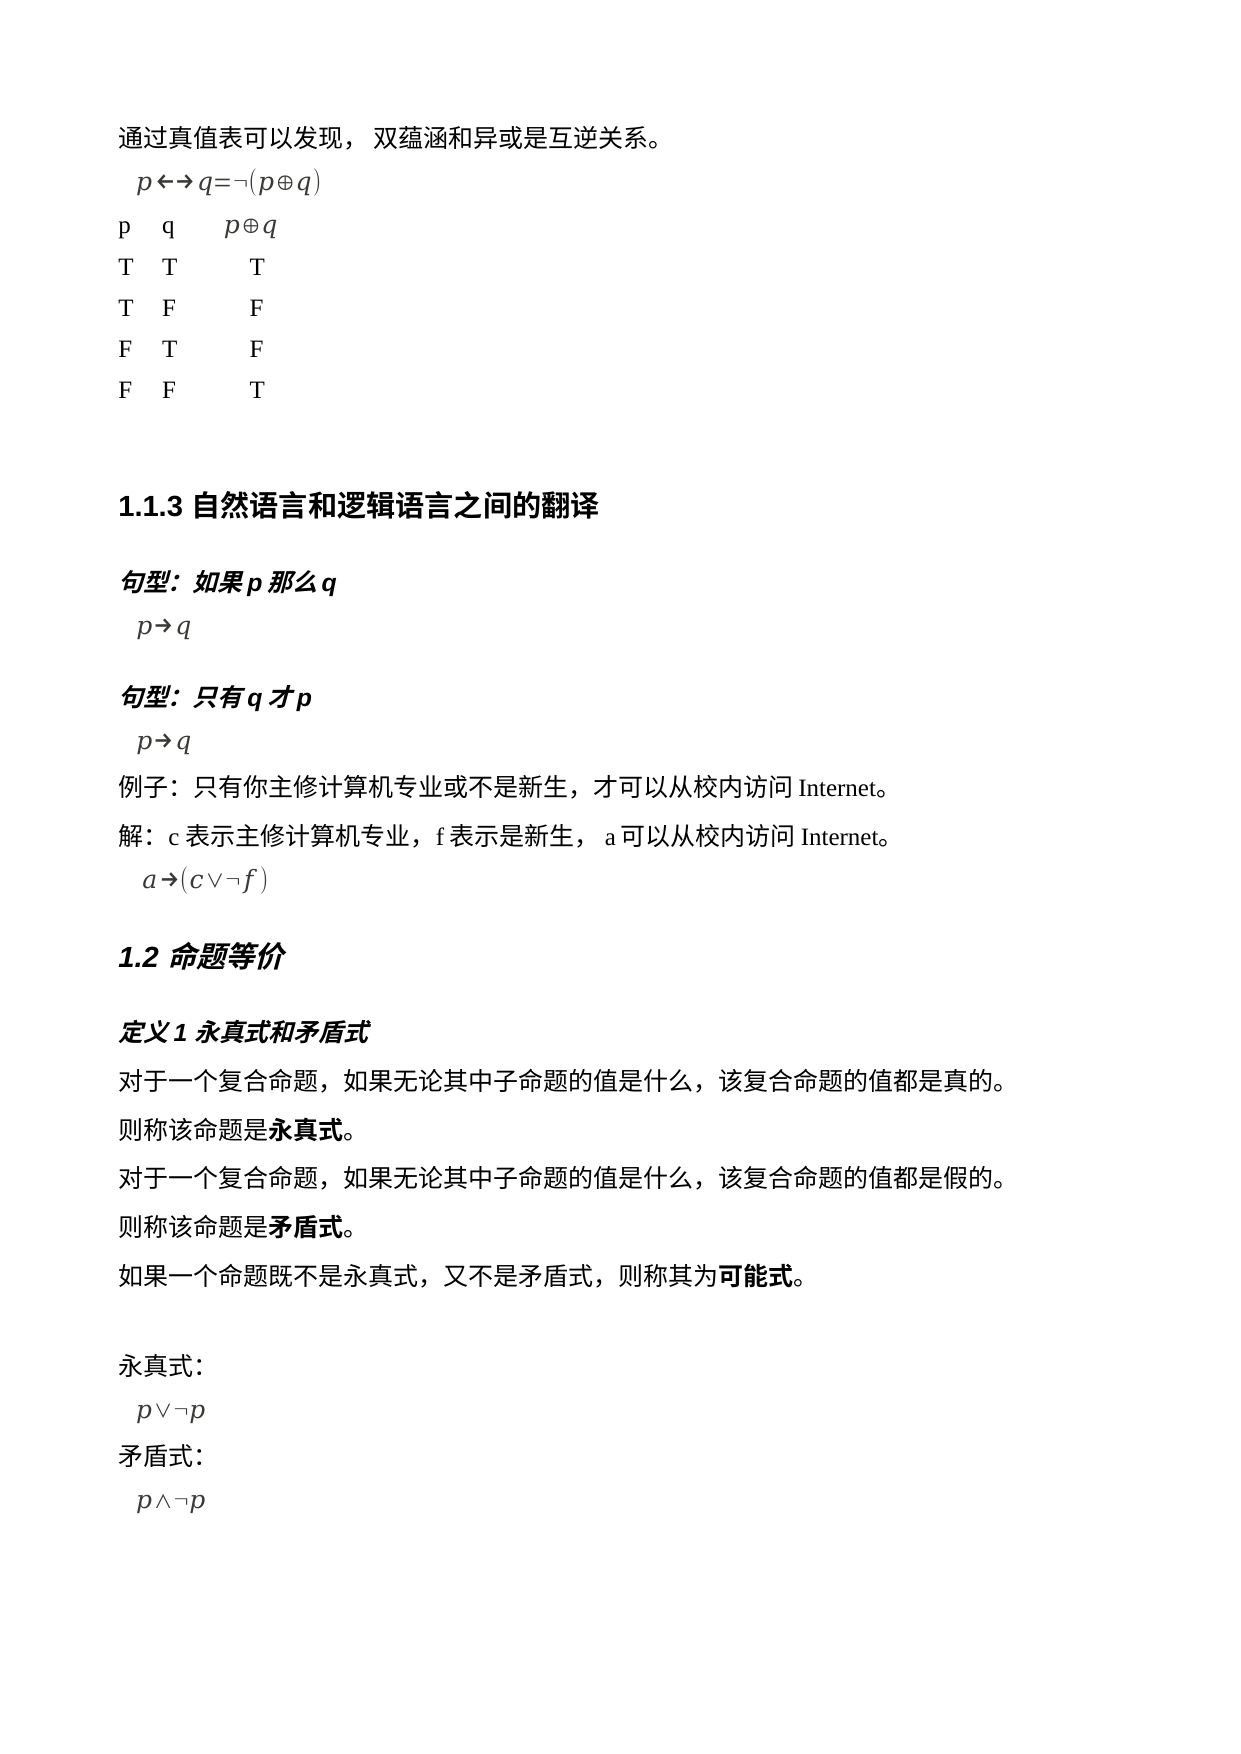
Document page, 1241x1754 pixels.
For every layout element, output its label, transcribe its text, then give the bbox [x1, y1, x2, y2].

subtitle 定义 1 永真式和矛盾式 [118, 1013, 1122, 1049]
subtitle 句型：只有q才p [118, 678, 1122, 713]
text 例子：只有你主修计算机专业或不是新生，才可以从校内访问Internet。 [118, 768, 1122, 804]
table_header p q [118, 210, 620, 252]
text 则称该命题是永真式。 [118, 1110, 1122, 1146]
text 解：c 表示主修计算机专业，f表示是新生， a可以从校内访问Internet。 [118, 816, 1122, 853]
subtitle 1.1.3 自然语言和逻辑语言之间的翻译 [118, 483, 1122, 525]
text 永真式： [118, 1346, 1122, 1383]
text 对于一个复合命题，如果无论其中子命题的值是什么，该复合命题的值都是真的。 [118, 1061, 1122, 1098]
subtitle 1.2 命题等价 [118, 933, 1122, 976]
table_header [620, 210, 1122, 252]
text 则称该命题是矛盾式。 [118, 1208, 1122, 1244]
text 通过真值表可以发现， 双蕴涵和异或是互逆关系。 [118, 118, 1122, 154]
table_cell T T T T F F F T F F F T [118, 252, 620, 417]
subtitle 句型：如果p那么q [118, 563, 1122, 598]
text 如果一个命题既不是永真式，又不是矛盾式，则称其为可能式。 [118, 1256, 1122, 1293]
text 矛盾式： [118, 1437, 1122, 1473]
text 对于一个复合命题，如果无论其中子命题的值是什么，该复合命题的值都是假的。 [118, 1159, 1122, 1195]
table_cell [620, 252, 1122, 417]
